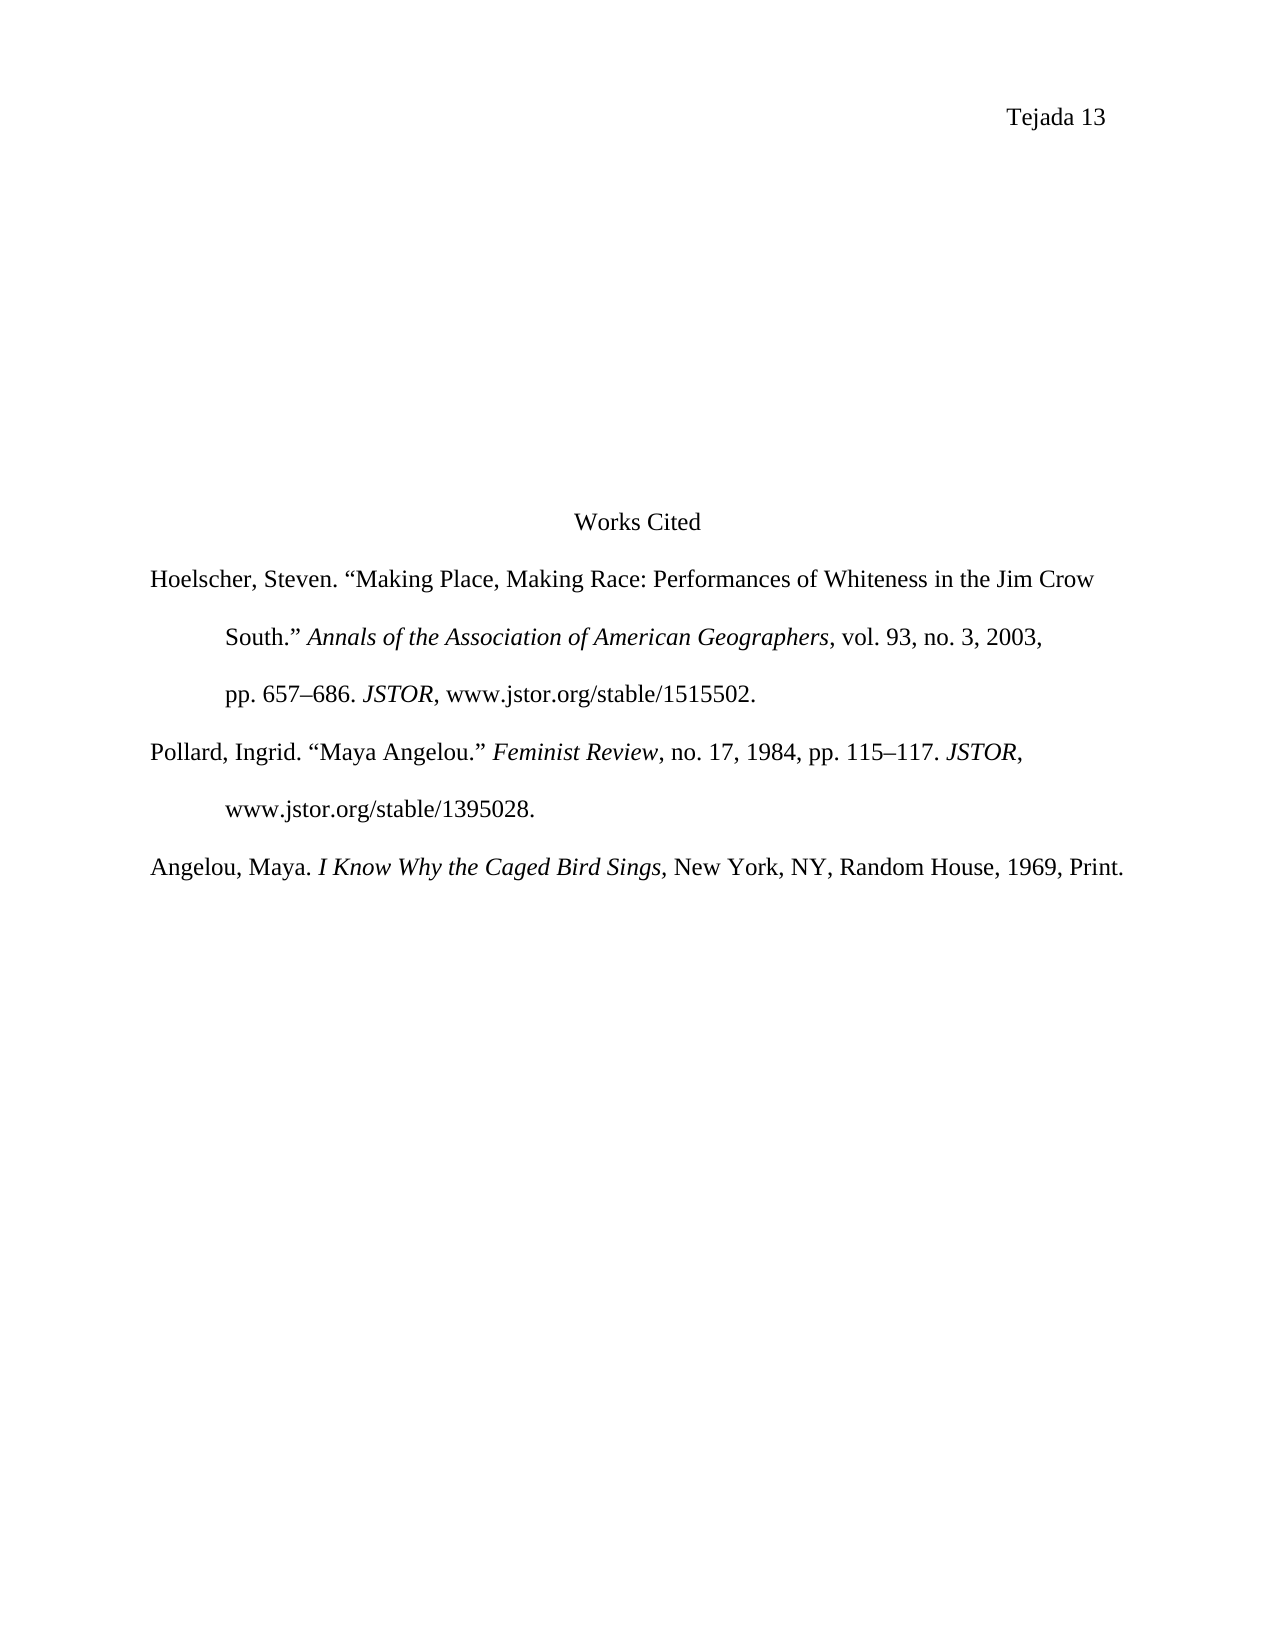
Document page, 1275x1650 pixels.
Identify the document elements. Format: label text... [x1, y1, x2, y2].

text www.jstor.org/stable/1395028. [150, 794, 1125, 823]
text South.” Annals of the Association of American Geographers, vol. 93, no. 3, 2003, [150, 622, 1125, 650]
text Angelou, Maya. I Know Why the Caged Bird Sings, New York, NY, Random House, 1969, Print. [150, 852, 1125, 880]
text Hoelscher, Steven. “Making Place, Making Race: Performances of Whiteness in the Jim Crow [150, 564, 1125, 593]
text pp. 657–686. JSTOR, www.jstor.org/stable/1515502. [150, 679, 1125, 708]
text Works Cited [150, 507, 1125, 535]
text Pollard, Ingrid. “Maya Angelou.” Feminist Review, no. 17, 1984, pp. 115–117. JSTOR, [150, 737, 1125, 765]
